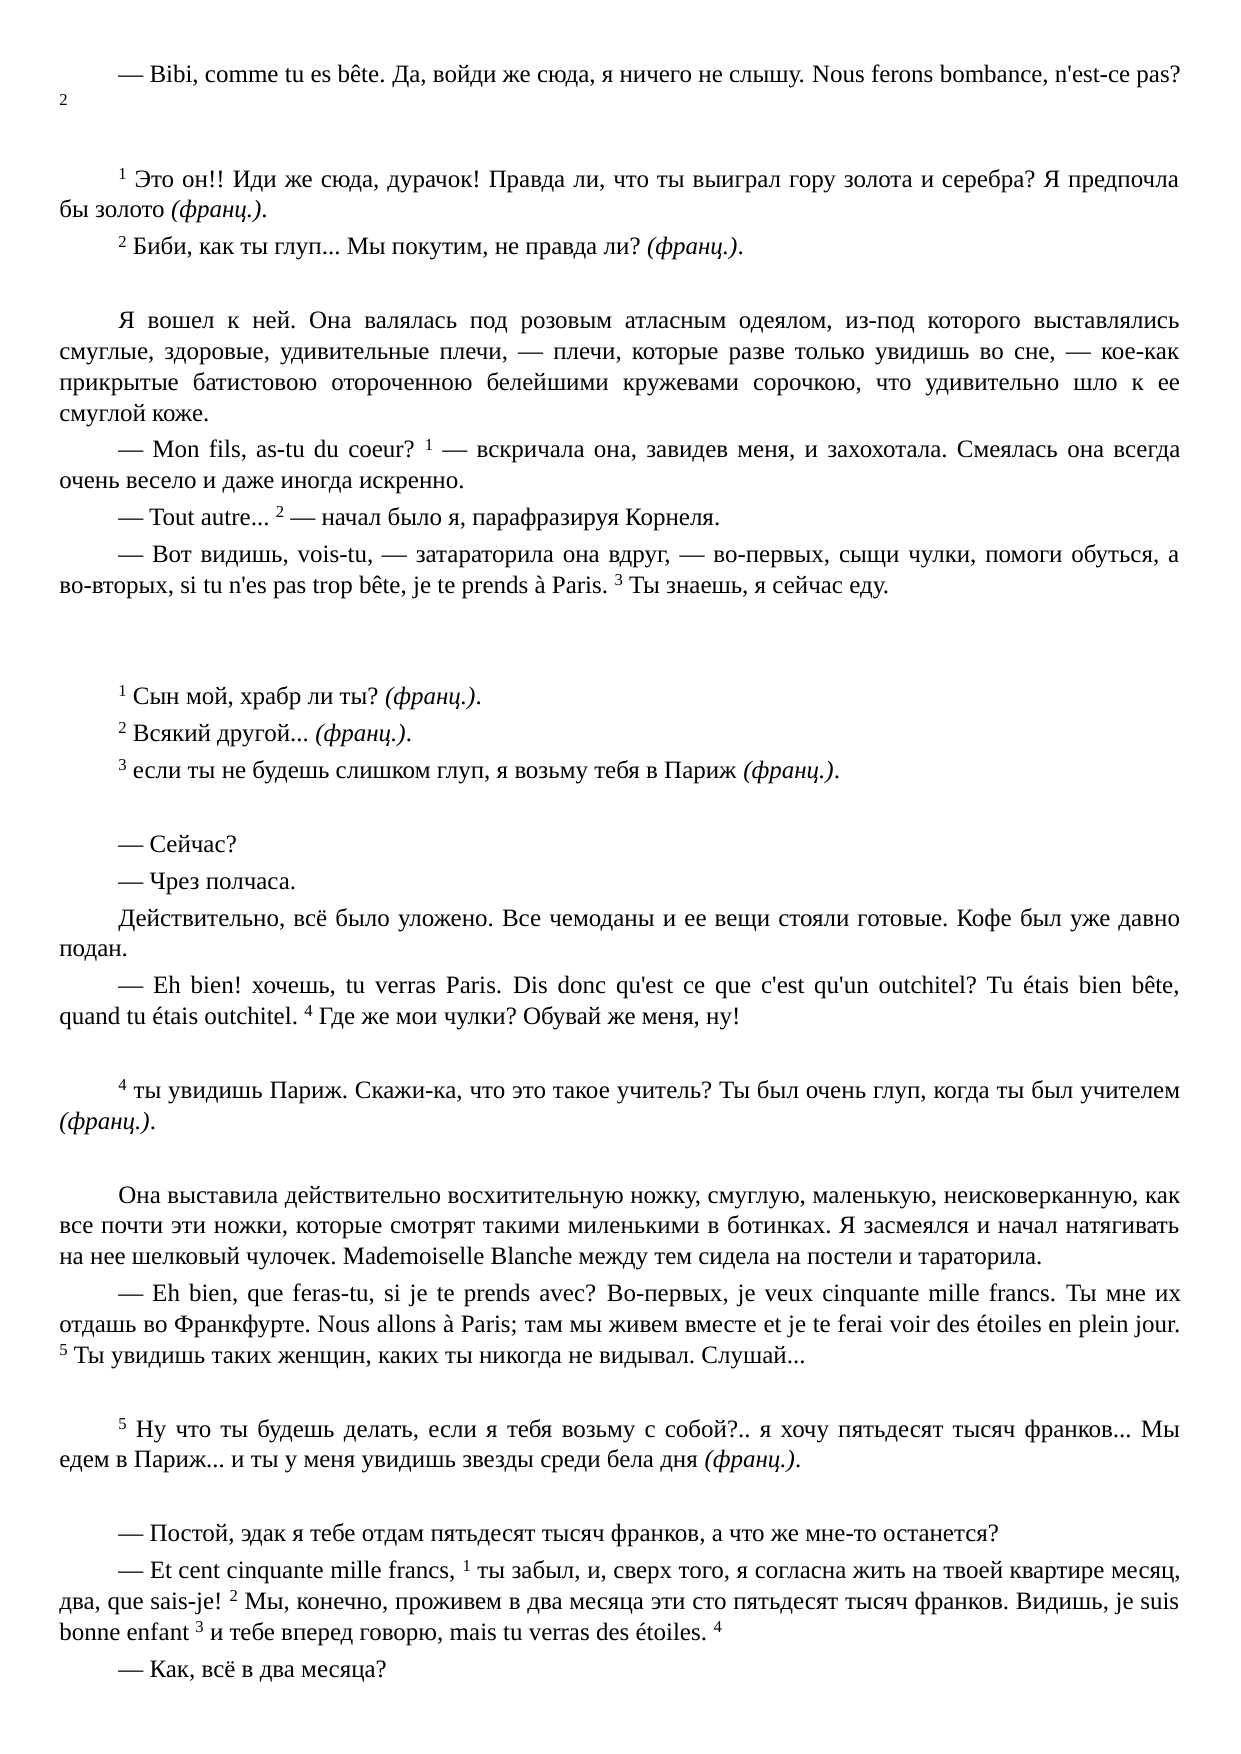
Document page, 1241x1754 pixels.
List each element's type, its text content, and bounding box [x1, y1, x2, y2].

text — Сейчас? [59, 829, 1181, 858]
text Действительно, всё было уложено. Все чемоданы и ее вещи стояли готовые. Кофе был уже давно подан. [59, 903, 1181, 962]
text 4 ты увидишь Париж. Скажи-ка, что это такое учитель? Ты был очень глуп, когда ты был учителем (франц.). [59, 1075, 1181, 1135]
text 2 Биби, как ты глуп... Мы покутим, не правда ли? (франц.). [59, 231, 1181, 260]
text 1 Это он!! Иди же сюда, дурачок! Правда ли, что ты выиграл гору золота и серебра? Я предпочла бы золото (франц.). [59, 164, 1181, 223]
text — Tout autre... 2 — начал было я, парафразируя Корнеля. [59, 502, 1181, 531]
text Я вошел к ней. Она валялась под розовым атласным одеялом, из-под которого выставлялись смуглые, здоровые, удивительные плечи, — плечи, которые разве только увидишь во сне, — кое-как прикрытые батистовою отороченною белейшими кружевами сорочкою, что удивительно шло к ее смуглой коже. [59, 305, 1181, 426]
text 2 Всякий другой... (франц.). [59, 718, 1181, 747]
text — Eh bien, que feras-tu, si je te prends avec? Во-первых, je veux cinquante mille francs. Ты мне их отдашь во Франкфурте. Nous allons à Paris; там мы живем вместе et je te ferai voir des étoiles en plein jour. 5 Ты увидишь таких женщин, каких ты никогда не видывал. Слушай... [59, 1278, 1181, 1368]
text Она выставила действительно восхитительную ножку, смуглую, маленькую, неисковерканную, как все почти эти ножки, которые смотрят такими миленькими в ботинках. Я засмеялся и начал натягивать на нее шелковый чулочек. Mademoiselle Blanche между тем сидела на постели и тараторила. [59, 1180, 1181, 1270]
text — Mon fils, as-tu du coeur? 1 — вскричала она, завидев меня, и захохотала. Смеялась она всегда очень весело и даже иногда искренно. [59, 434, 1181, 494]
text 5 Ну что ты будешь делать, если я тебя возьму с собой?.. я хочу пятьдесят тысяч франков... Мы едем в Париж... и ты у меня увидишь звезды среди бела дня (франц.). [59, 1414, 1181, 1473]
text — Чрез полчаса. [59, 866, 1181, 894]
text — Постой, эдак я тебе отдам пятьдесят тысяч франков, а что же мне-то останется? [59, 1518, 1181, 1547]
text — Вот видишь, vois-tu, — затараторила она вдруг, — во-первых, сыщи чулки, помоги обуться, а во-вторых, si tu n'es pas trop bête, je te prends à Paris. 3 Ты знаешь, я сейчас еду. [59, 539, 1181, 599]
text 1 Сын мой, храбр ли ты? (франц.). [59, 681, 1181, 710]
text — Bibi, comme tu es bête. Да, войди же сюда, я ничего не слышу. Nous ferons bombance, n'est-ce pas? 2 [59, 59, 1181, 118]
text 3 если ты не будешь слишком глуп, я возьму тебя в Париж (франц.). [59, 755, 1181, 784]
text — Eh bien! хочешь, tu verras Paris. Dis donc qu'est ce que c'est qu'un outchitel? Tu étais bien bête, quand tu étais outchitel. 4 Где же мои чулки? Обувай же меня, ну! [59, 971, 1181, 1030]
text — Et cent cinquante mille francs, 1 ты забыл, и, сверх того, я согласна жить на твоей квартире месяц, два, que sais-je! 2 Мы, конечно, проживем в два месяца эти сто пятьдесят тысяч франков. Видишь, je suis bonne enfant 3 и тебе вперед говорю, mais tu verras des étoiles. 4 [59, 1555, 1181, 1646]
text — Как, всё в два месяца? [59, 1654, 1181, 1683]
